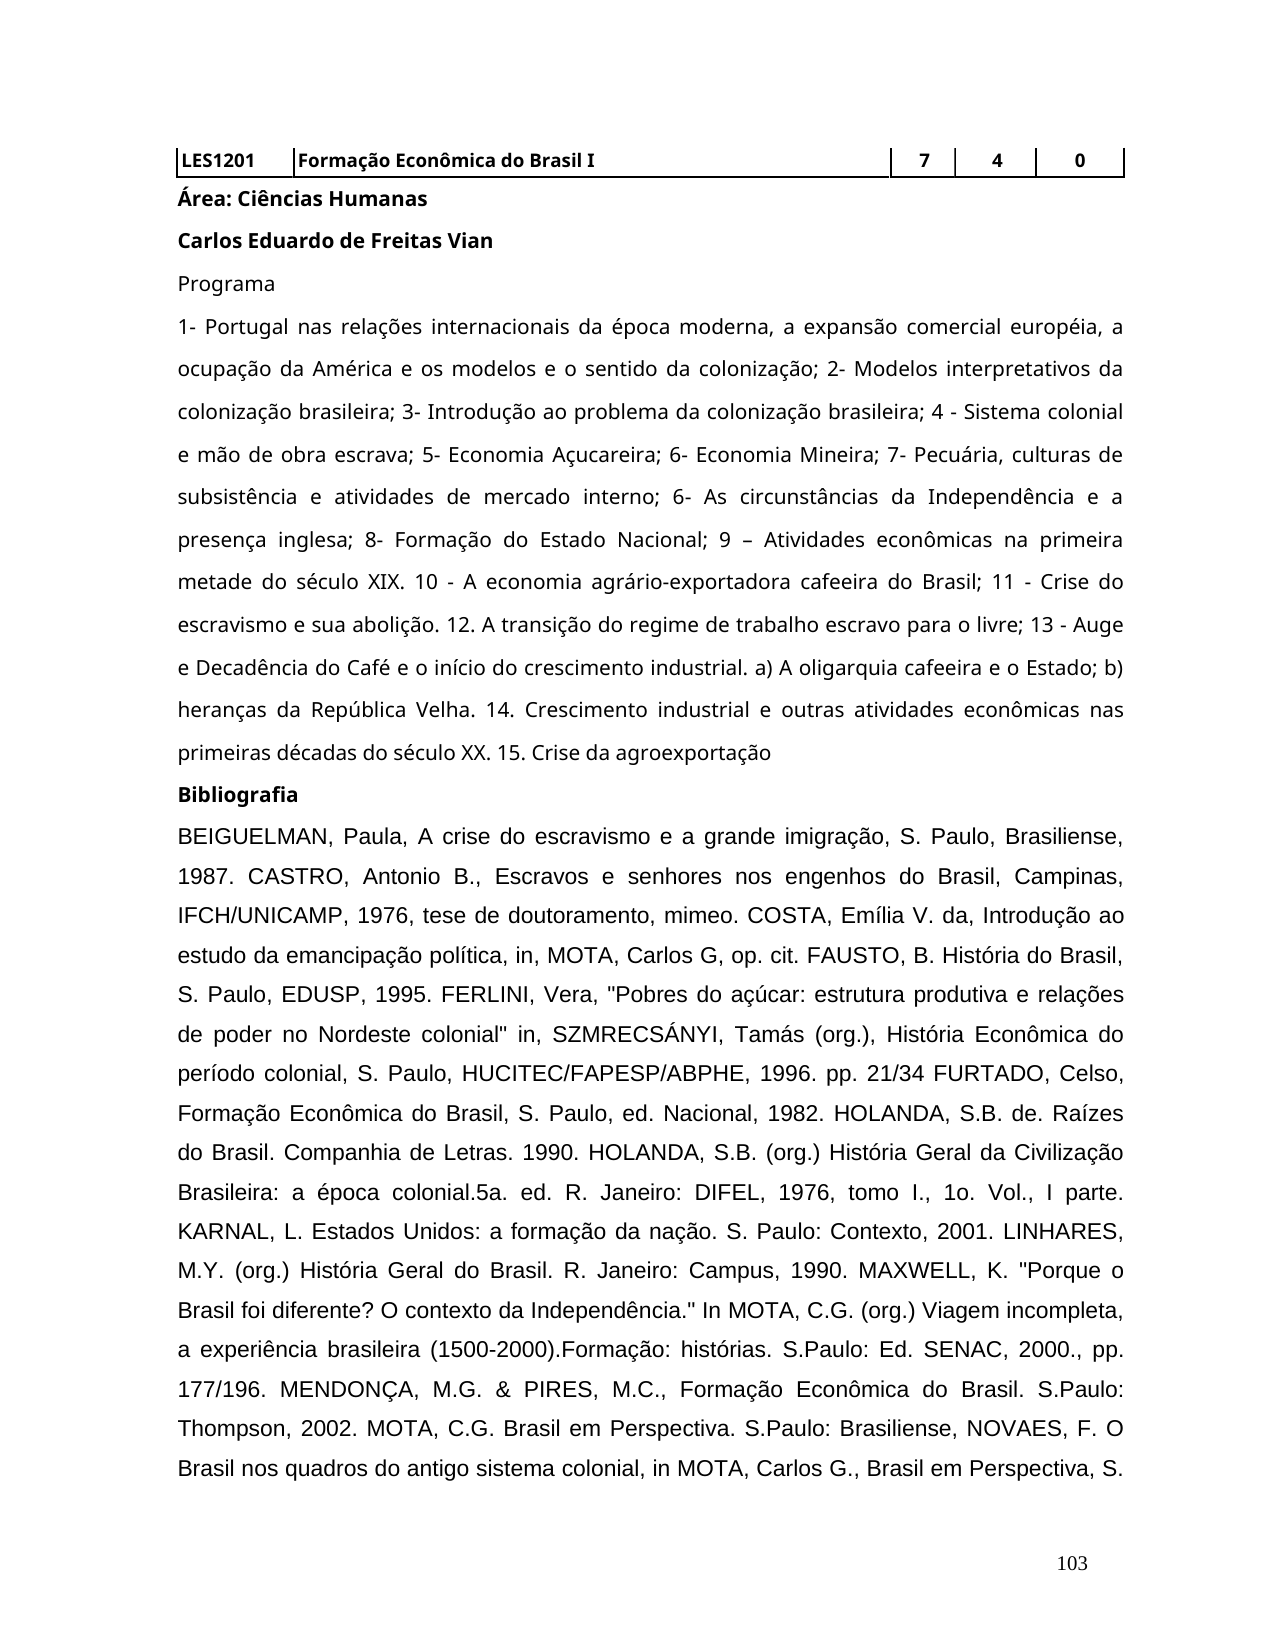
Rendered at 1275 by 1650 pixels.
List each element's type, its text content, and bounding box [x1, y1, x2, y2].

table_header 4 [956, 148, 1035, 176]
text Área: Ciências Humanas [177, 184, 1125, 212]
table_header [293, 178, 889, 184]
text Bibliografia [177, 781, 1125, 809]
table_header [954, 178, 1035, 184]
table_header 0 [1037, 148, 1123, 176]
text Carlos Eduardo de Freitas Vian [177, 227, 1125, 255]
table_header [176, 178, 293, 184]
table_header LES1201 [178, 148, 293, 176]
table_header [890, 178, 954, 184]
text Programa [177, 269, 1125, 298]
table_header [1035, 178, 1125, 184]
text 1- Portugal nas relações internacionais da época moderna, a expansão comercial européia, a ocupação da América e os modelos e o sentido da colonização; 2- Modelos interpretativos da colonização brasileira; 3- Introdução ao problema da colonização brasileira; 4 - Sistema colonial e mão de obra escrava; 5- Economia Açucareira; 6- Economia Mineira; 7- Pecuária, culturas de subsistência e atividades de mercado interno; 6- As circunstâncias da Independência e a presença inglesa; 8- Formação do Estado Nacional; 9 – Atividades econômicas na primeira metade do século XIX. 10 - A economia agrário-exportadora cafeeira do Brasil; 11 - Crise do escravismo e sua abolição. 12. A transição do regime de trabalho escravo para o livre; 13 - Auge e Decadência do Café e o início do crescimento industrial. a) A oligarquia cafeeira e o Estado; b) heranças da República Velha. 14. Crescimento industrial e outras atividades econômicas nas primeiras décadas do século XX. 15. Crise da agroexportação [177, 312, 1125, 766]
table_header Formação Econômica do Brasil I [295, 148, 889, 176]
text BEIGUELMAN, Paula, A crise do escravismo e a grande imigração, S. Paulo, Brasiliense, 1987. CASTRO, Antonio B., Escravos e senhores nos engenhos do Brasil, Campinas, IFCH/UNICAMP, 1976, tese de doutoramento, mimeo. COSTA, Emília V. da, Introdução ao estudo da emancipação política, in, MOTA, Carlos G, op. cit. FAUSTO, B. História do Brasil, S. Paulo, EDUSP, 1995. FERLINI, Vera, "Pobres do açúcar: estrutura produtiva e relações de poder no Nordeste colonial" in, SZMRECSÁNYI, Tamás (org.), História Econômica do período colonial, S. Paulo, HUCITEC/FAPESP/ABPHE, 1996. pp. 21/34 FURTADO, Celso, Formação Econômica do Brasil, S. Paulo, ed. Nacional, 1982. HOLANDA, S.B. de. Raízes do Brasil. Companhia de Letras. 1990. HOLANDA, S.B. (org.) História Geral da Civilização Brasileira: a época colonial.5a. ed. R. Janeiro: DIFEL, 1976, tomo I., 1o. Vol., I parte. KARNAL, L. Estados Unidos: a formação da nação. S. Paulo: Contexto, 2001. LINHARES, M.Y. (org.) História Geral do Brasil. R. Janeiro: Campus, 1990. MAXWELL, K. "Porque o Brasil foi diferente? O contexto da Independência." In MOTA, C.G. (org.) Viagem incompleta, a experiência brasileira (1500-2000).Formação: histórias. S.Paulo: Ed. SENAC, 2000., pp. 177/196. MENDONÇA, M.G. & PIRES, M.C., Formação Econômica do Brasil. S.Paulo: Thompson, 2002. MOTA, C.G. Brasil em Perspectiva. S.Paulo: Brasiliense, NOVAES, F. O Brasil nos quadros do antigo sistema colonial, in MOTA, Carlos G., Brasil em Perspectiva, S. [177, 823, 1125, 1481]
table_header 7 [892, 148, 954, 176]
